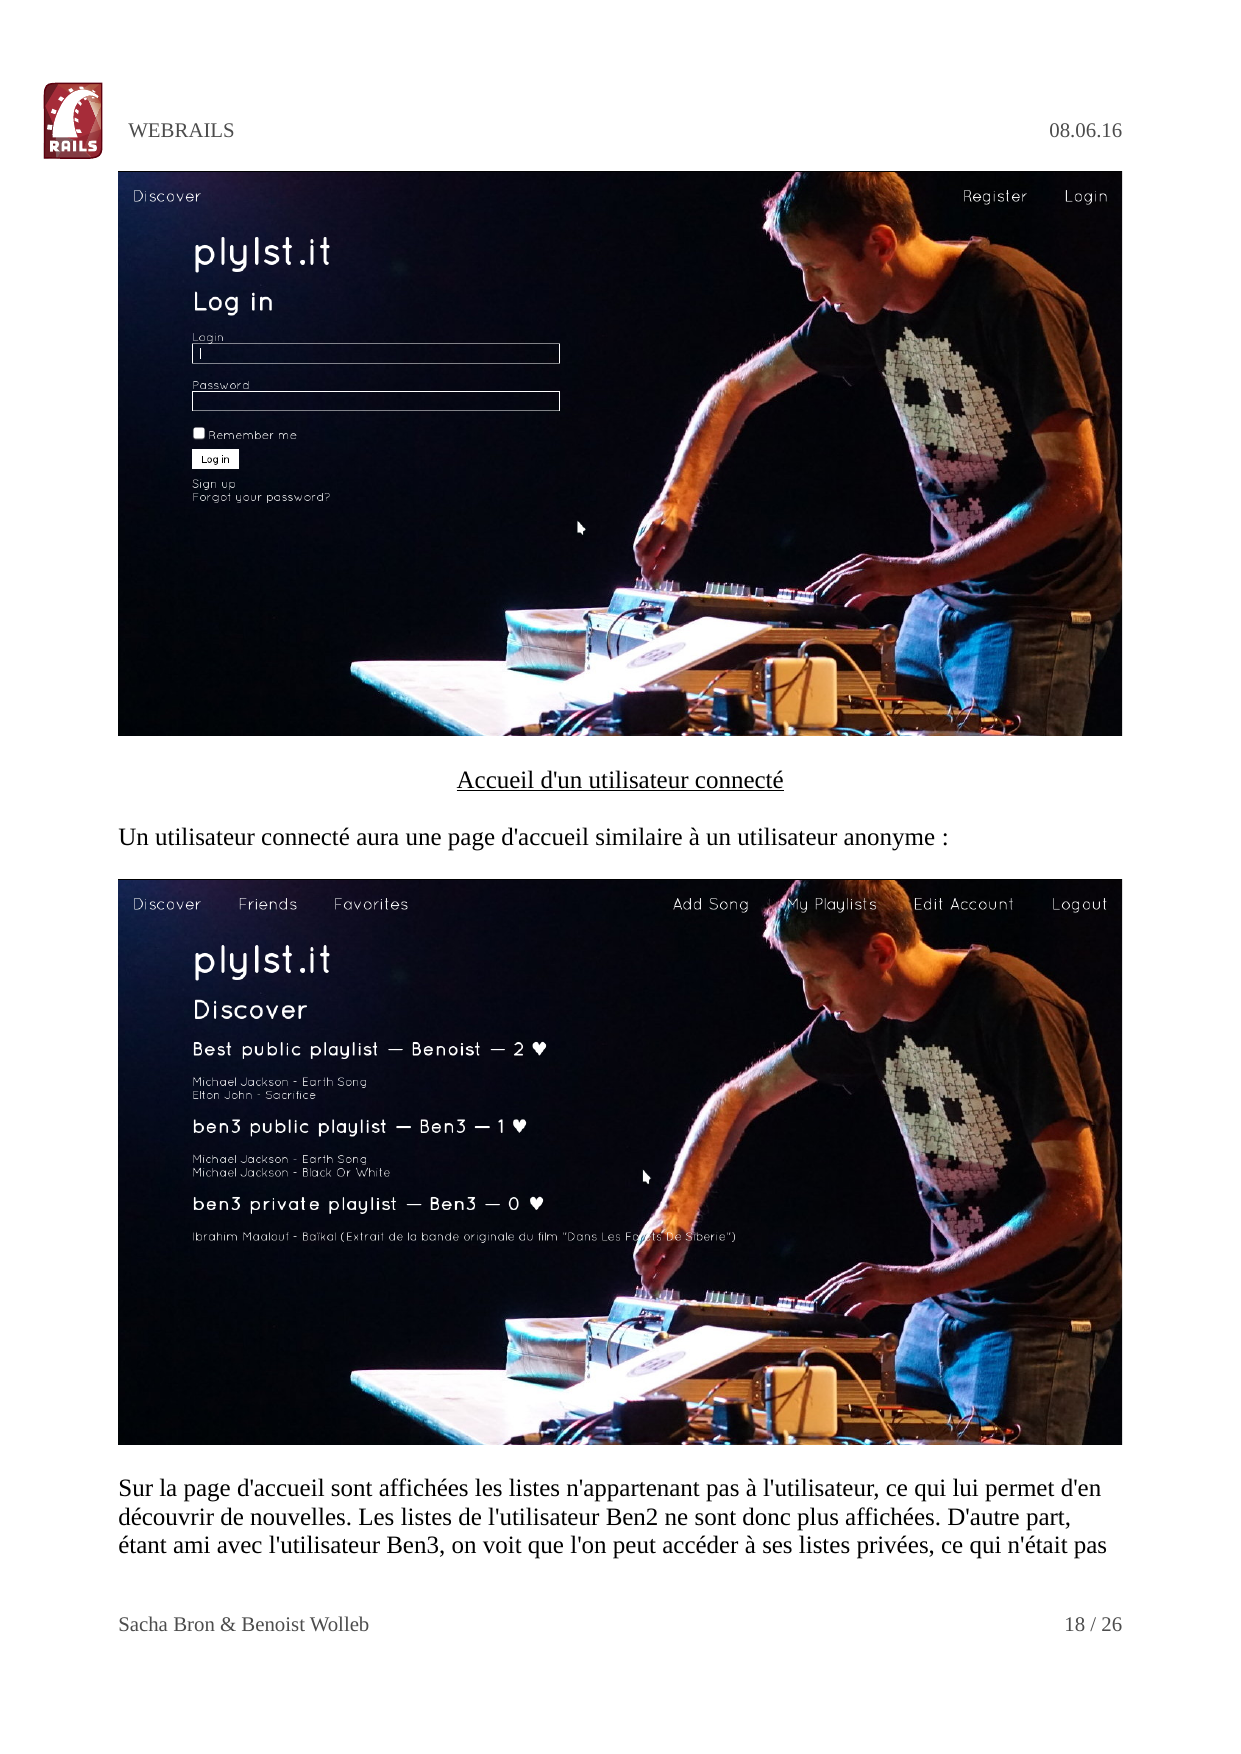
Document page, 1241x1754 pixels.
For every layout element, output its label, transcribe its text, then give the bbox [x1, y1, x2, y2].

subtitle Un utilisateur connecté aura une page d'accueil similaire à un utilisateur anonyme : [118, 822, 1122, 851]
subtitle Accueil d'un utilisateur connecté [118, 765, 1122, 793]
picture [118, 171, 1123, 736]
picture [118, 879, 1123, 1445]
subtitle Sur la page d'accueil sont affichées les listes n'appartenant pas à l'utilisateur, ce qui lui permet d'en découvrir de nouvelles. Les listes de l'utilisateur Ben2 ne sont donc plus affichées. D'autre part, étant ami avec l'utilisateur Ben3, on voit que l'on peut accéder à ses listes privées, ce qui n'était pas [118, 1473, 1122, 1559]
